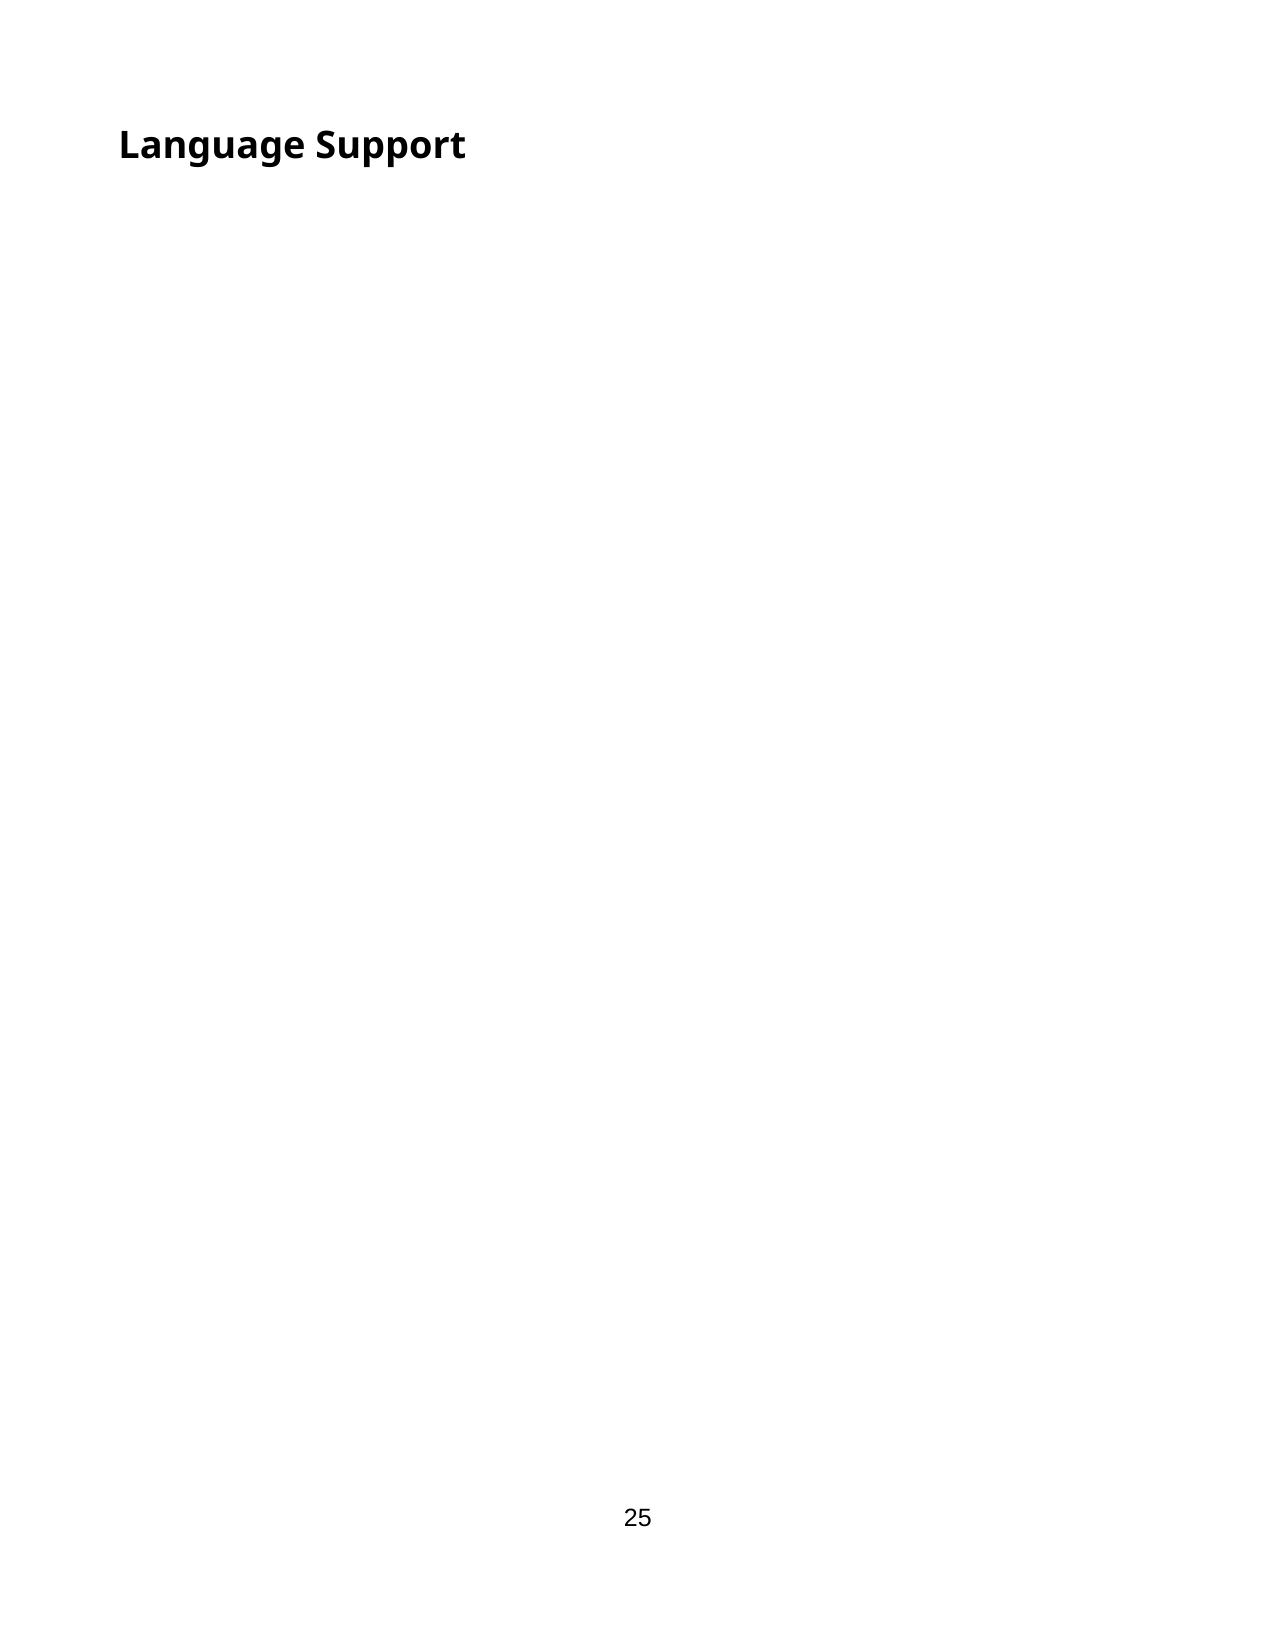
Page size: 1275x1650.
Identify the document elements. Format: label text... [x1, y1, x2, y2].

subtitle Language Support [118, 118, 1157, 170]
